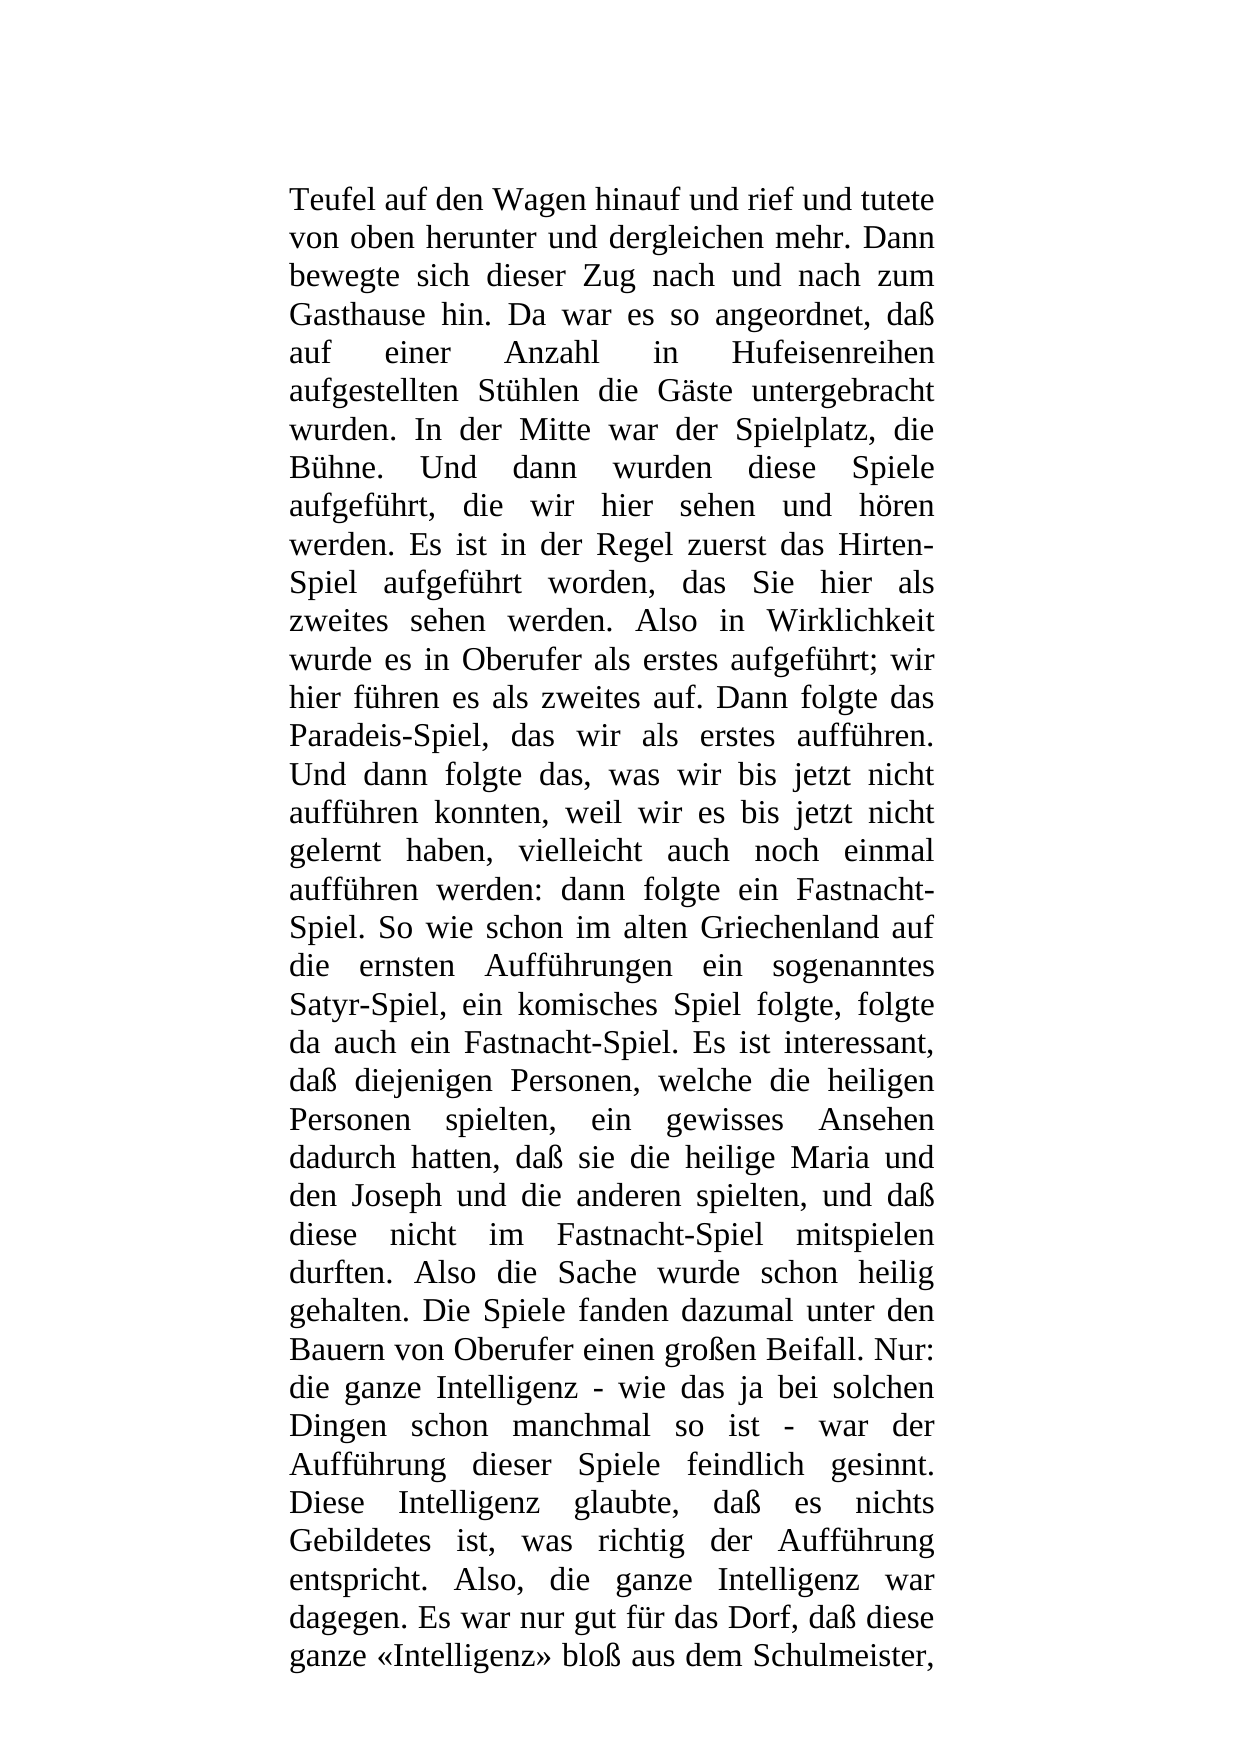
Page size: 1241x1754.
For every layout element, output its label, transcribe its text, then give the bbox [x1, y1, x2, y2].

text Teufel auf den Wagen hinauf und rief und tutete von oben herunter und dergleichen mehr. Dann bewegte sich dieser Zug nach und nach zum Gasthause hin. Da war es so angeordnet, daß auf einer Anzahl in Hufeisenreihen aufgestellten Stühlen die Gäste untergebracht wurden. In der Mitte war der Spielplatz, die Bühne. Und dann wurden diese Spiele aufgeführt, die wir hier sehen und hören werden. Es ist in der Regel zuerst das Hirten-Spiel aufgeführt worden, das Sie hier als zweites sehen werden. Also in Wirklichkeit wurde es in Oberufer als erstes aufgeführt; wir hier führen es als zweites auf. Dann folgte das Paradeis-Spiel, das wir als erstes aufführen. Und dann folgte das, was wir bis jetzt nicht aufführen konnten, weil wir es bis jetzt nicht gelernt haben, vielleicht auch noch einmal aufführen werden: dann folgte ein Fastnacht-Spiel. So wie schon im alten Griechenland auf die ernsten Aufführungen ein sogenanntes Satyr-Spiel, ein komisches Spiel folgte, folgte da auch ein Fastnacht-Spiel. Es ist interessant, daß diejenigen Personen, welche die heiligen Personen spielten, ein gewisses Ansehen dadurch hatten, daß sie die heilige Maria und den Joseph und die anderen spielten, und daß diese nicht im Fastnacht-Spiel mitspielen durften. Also die Sache wurde schon heilig gehalten. Die Spiele fanden dazumal unter den Bauern von Oberufer einen großen Beifall. Nur: die ganze Intelligenz - wie das ja bei solchen Dingen schon manchmal so ist - war der Aufführung dieser Spiele feindlich gesinnt. Diese Intelligenz glaubte, daß es nichts Gebildetes ist, was richtig der Aufführung entspricht. Also, die ganze Intelligenz war dagegen. Es war nur gut für das Dorf, daß diese ganze «Intelligenz» bloß aus dem Schulmeister, [289, 179, 935, 1674]
